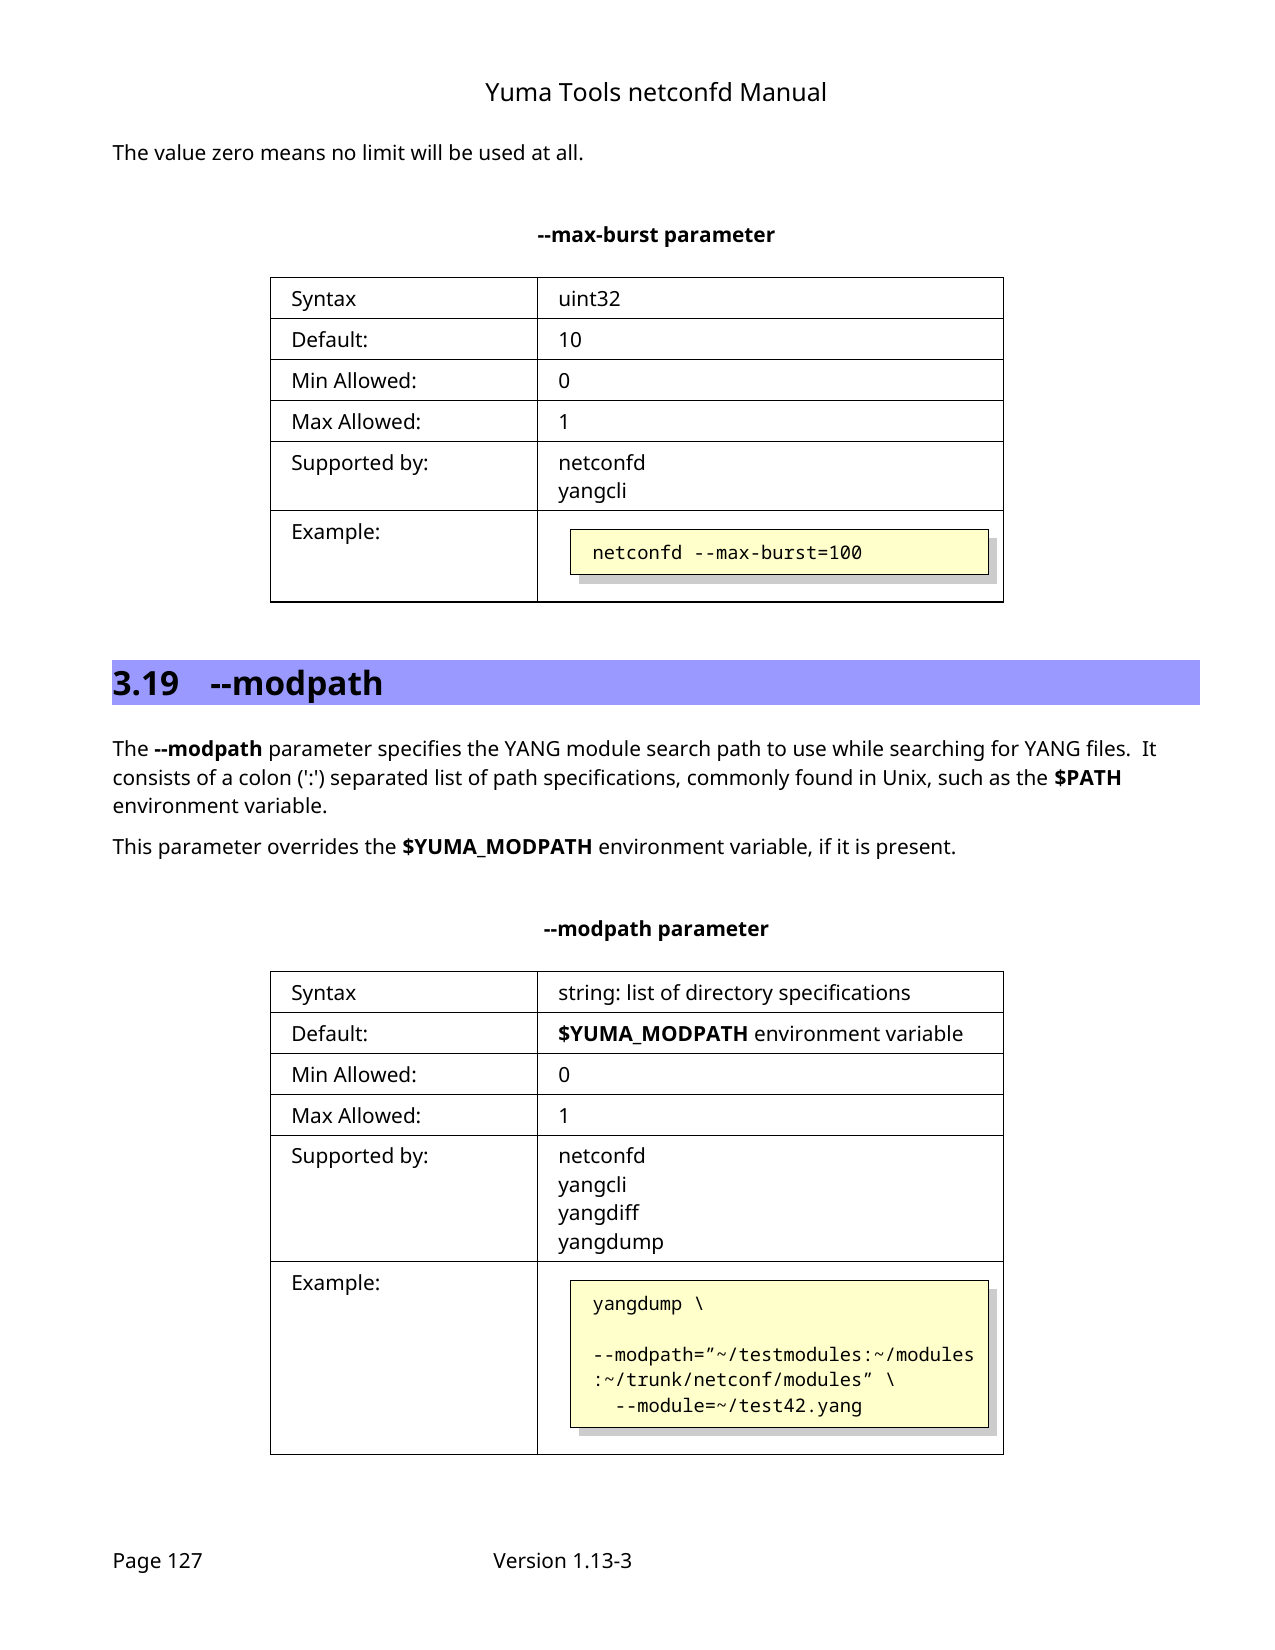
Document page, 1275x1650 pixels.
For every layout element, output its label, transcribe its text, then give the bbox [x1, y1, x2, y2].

table_cell netconfd yangcli yangdiff yangdump [538, 1136, 1003, 1261]
table_header Syntax [271, 972, 537, 1012]
table_cell netconfd --max-burst=100 [538, 511, 1003, 601]
table_cell 1 [538, 401, 1003, 441]
table_cell Max Allowed: [271, 1095, 537, 1135]
subtitle --modpath [112, 660, 1200, 705]
table_cell Supported by: [271, 1136, 537, 1261]
table_cell Example: [271, 1262, 537, 1454]
table_cell $YUMA_MODPATH environment variable [538, 1013, 1003, 1053]
table_cell 0 [538, 360, 1003, 400]
table_cell 0 [538, 1054, 1003, 1094]
table_cell 10 [538, 319, 1003, 359]
subtitle --max-burst parameter [127, 220, 1185, 249]
table_header uint32 [538, 278, 1003, 318]
text The --modpath parameter specifies the YANG module search path to use while searching for YANG files. It consists of a colon (':') separated list of path specifications, commonly found in Unix, such as the $PATH environment variable. [112, 734, 1200, 820]
table_cell Supported by: [271, 442, 537, 510]
table_cell Min Allowed: [271, 1054, 537, 1094]
table_cell Default: [271, 1013, 537, 1053]
table_cell Default: [271, 319, 537, 359]
table_cell Max Allowed: [271, 401, 537, 441]
table_cell 1 [538, 1095, 1003, 1135]
table_cell yangdump \ --modpath=”~/testmodules:~/modules:~/trunk/netconf/modules” \ --module=~/test42.yang [538, 1262, 1003, 1454]
table_header Syntax [271, 278, 537, 318]
subtitle --modpath parameter [127, 914, 1185, 943]
table_header string: list of directory specifications [538, 972, 1003, 1012]
text This parameter overrides the $YUMA_MODPATH environment variable, if it is present. [112, 832, 1200, 861]
table_cell Example: [271, 511, 537, 601]
table_cell netconfd yangcli [538, 442, 1003, 510]
table_cell Min Allowed: [271, 360, 537, 400]
text The value zero means no limit will be used at all. [112, 138, 1200, 167]
